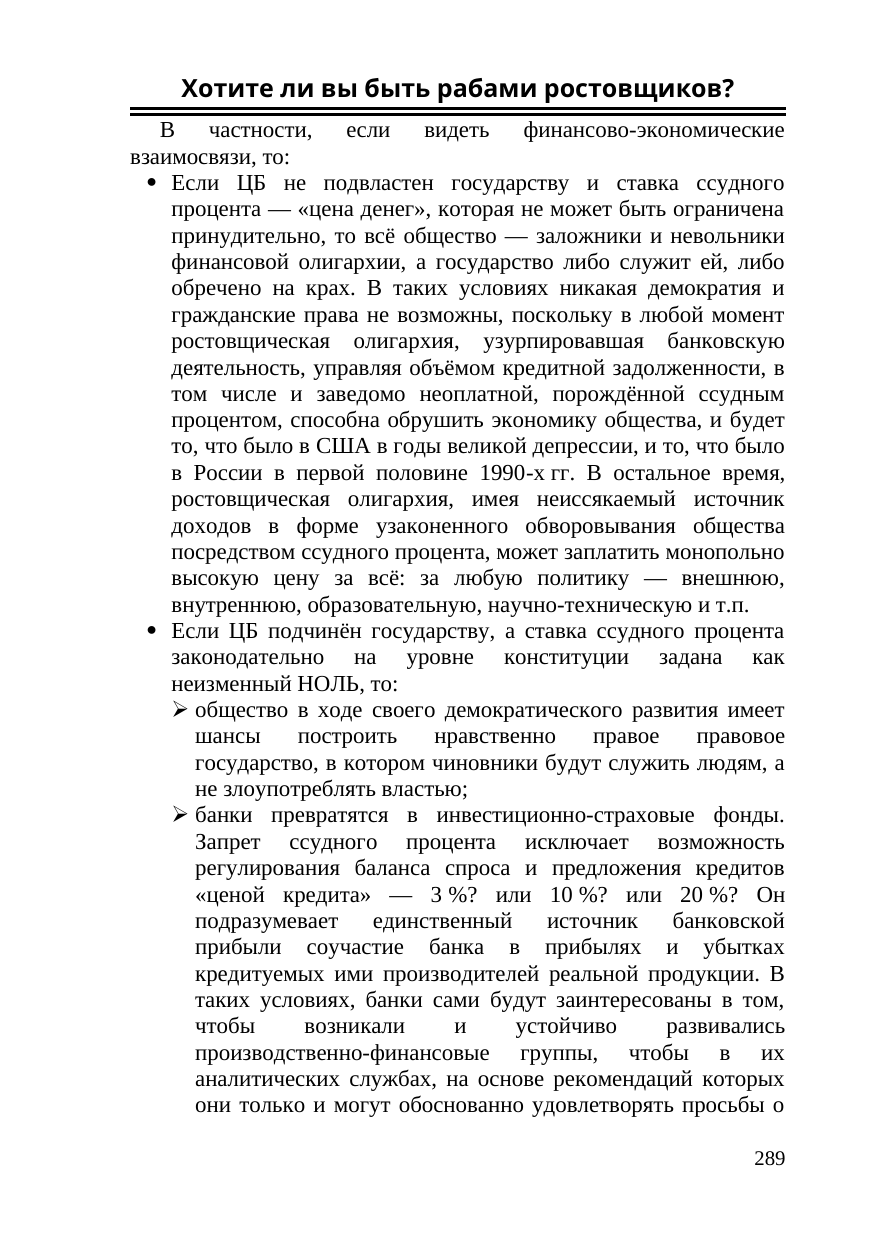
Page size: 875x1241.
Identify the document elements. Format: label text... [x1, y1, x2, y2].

text В частности, если видеть финансово-экономические взаимосвязи, то: [130, 116, 786, 169]
list банки превратятся в инвестиционно-страховые фонды. Запрет ссудного процента исключает возможность регулирования баланса спроса и предложения кредитов «ценой кредита» — 3 %? или 10 %? или 20 %? Он подразумевает единственный источник банковской прибыли соучастие банка в прибылях и убытках кредитуемых ими производителей реальной продукции. В таких условиях, банки сами будут заинтересованы в том, чтобы возникали и устойчиво развивались производственно-финансовые группы, чтобы в их аналитических службах, на основе рекомендаций которых они только и могут обоснованно удовлетворять просьбы о [171, 802, 786, 1118]
list Если ЦБ подчинён государству, а ставка ссудного процента законодательно на уровне конституции задана как неизменный НОЛЬ, то: [148, 617, 786, 696]
list Если ЦБ не подвластен государству и ставка ссудного процента — «цена денег», которая не может быть ограничена принудительно, то всё общество — заложники и невольники финансовой олигархии, а государство либо служит ей, либо обречено на крах. В таких условиях никакая демократия и гражданские права не возможны, поскольку в любой момент ростовщическая олигархия, узурпировавшая банковскую деятельность, управляя объёмом кредитной задолженности, в том числе и заведомо неоплатной, порождённой ссудным процентом, способна обрушить экономику общества, и будет то, что было в США в годы великой депрессии, и то, что было в России в первой половине 1990‑х гг. В остальное время, ростовщическая олигархия, имея неиссякаемый источник доходов в форме узаконенного обворовывания общества посредством ссудного процента, может заплатить монопольно высокую цену за всё: за любую политику — внешнюю, внутреннюю, образовательную, научно-техническую и т.п. [148, 169, 786, 617]
list общество в ходе своего демократического развития имеет шансы построить нравственно правое правовое государство, в котором чиновники будут служить людям, а не злоупотреблять властью; [171, 696, 786, 802]
